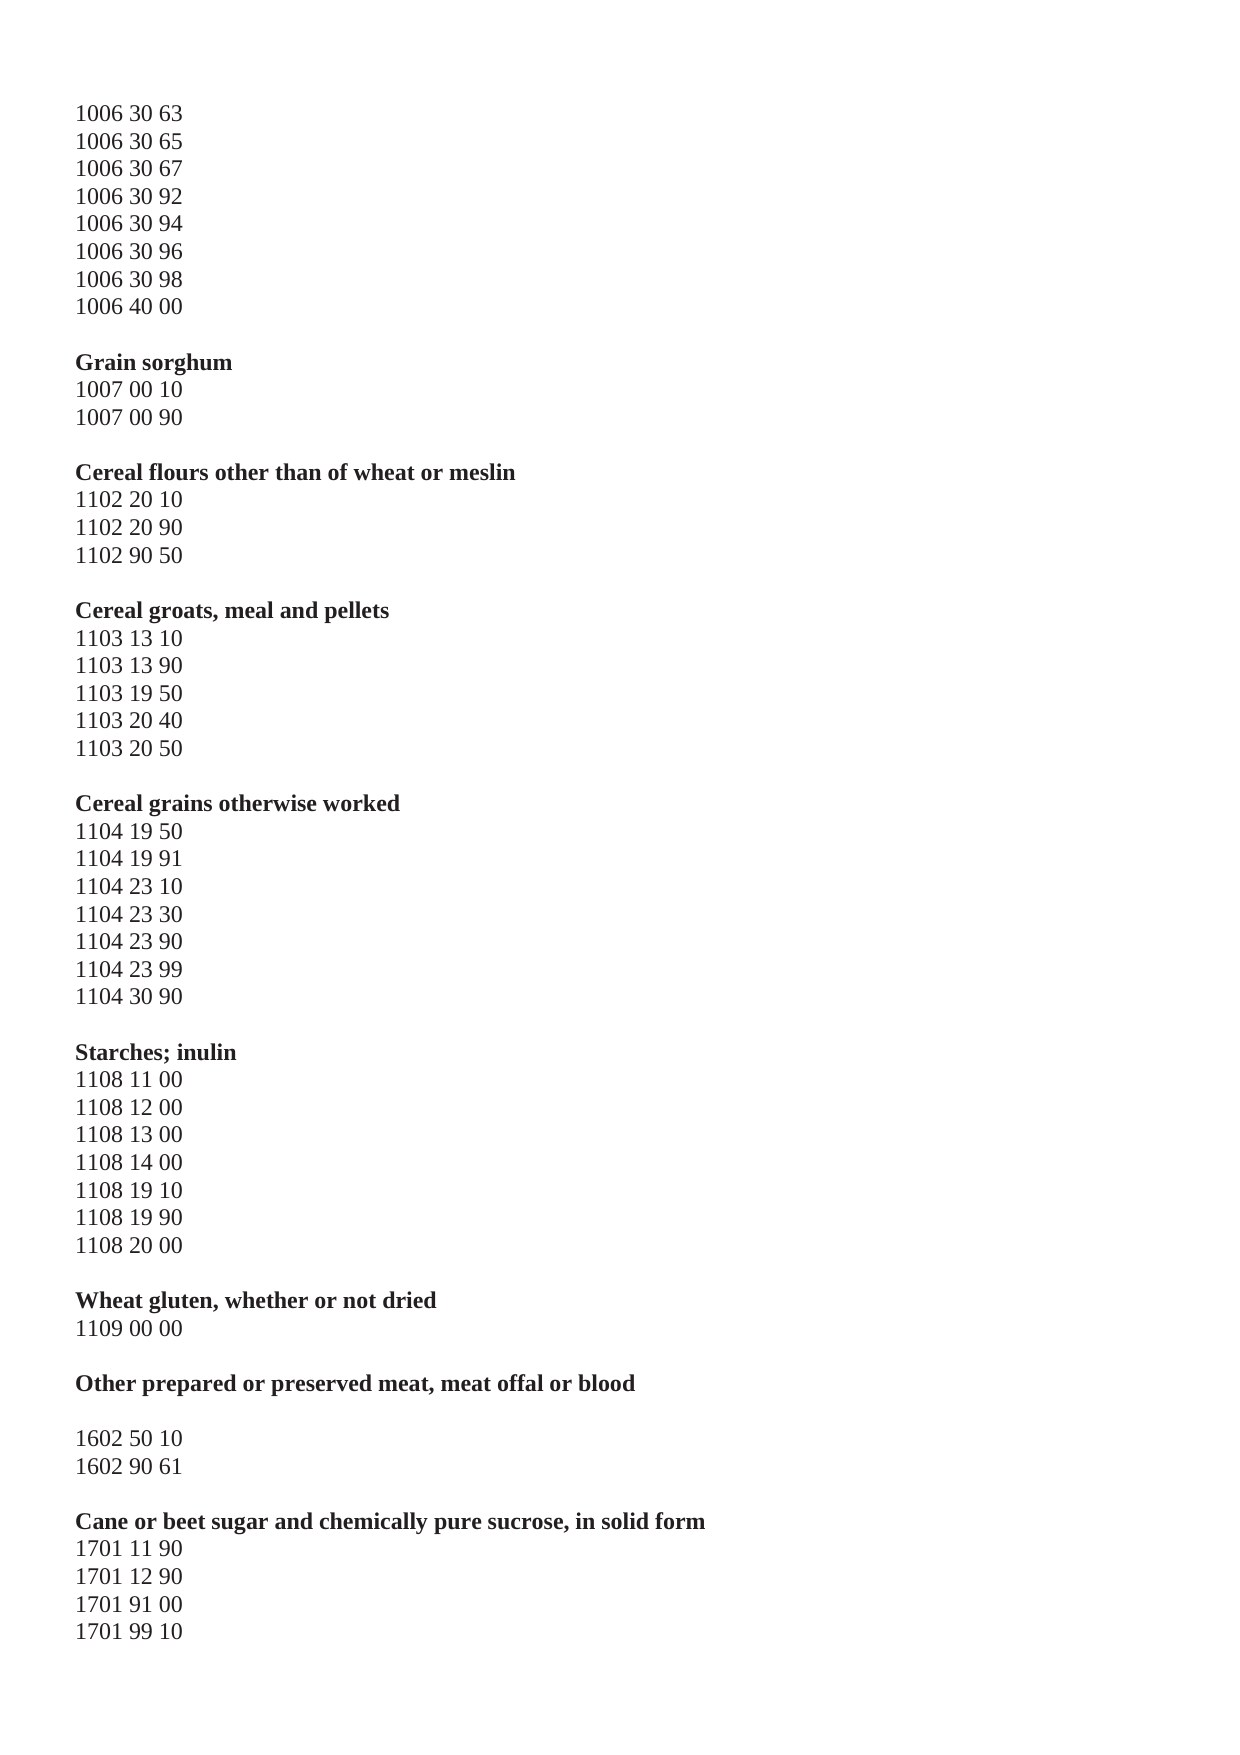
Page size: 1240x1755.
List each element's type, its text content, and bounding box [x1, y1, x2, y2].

text 1104 19 50 [75, 817, 1164, 844]
text 1104 30 90 [75, 982, 1164, 1010]
text 1602 50 10 [75, 1424, 1164, 1452]
text 1108 19 90 [75, 1203, 1164, 1231]
text 1104 23 99 [75, 955, 1164, 982]
text 1109 00 00 [75, 1314, 1164, 1341]
text 1103 20 50 [75, 734, 1164, 762]
text 1701 12 90 [75, 1562, 1164, 1590]
text 1006 30 96 [75, 237, 1164, 265]
text 1104 23 10 [75, 872, 1164, 899]
text 1104 23 30 [75, 899, 1164, 927]
text 1103 13 10 [75, 623, 1164, 651]
text 1007 00 90 [75, 403, 1164, 430]
text 1701 99 10 [75, 1617, 1164, 1645]
text 1006 30 67 [75, 154, 1164, 182]
text Cereal grains otherwise worked [75, 789, 1164, 817]
text 1006 30 65 [75, 127, 1164, 154]
text 1602 90 61 [75, 1452, 1164, 1479]
text Grain sorghum [75, 347, 1164, 375]
text 1108 11 00 [75, 1065, 1164, 1093]
text 1006 30 92 [75, 182, 1164, 209]
text 1007 00 10 [75, 375, 1164, 403]
text 1103 19 50 [75, 679, 1164, 706]
text 1108 12 00 [75, 1093, 1164, 1120]
text 1006 30 98 [75, 265, 1164, 292]
text 1102 90 50 [75, 541, 1164, 568]
text 1108 14 00 [75, 1148, 1164, 1176]
text 1102 20 10 [75, 486, 1164, 513]
text 1108 20 00 [75, 1231, 1164, 1258]
text 1108 19 10 [75, 1176, 1164, 1203]
text Other prepared or preserved meat, meat offal or blood [75, 1369, 1164, 1396]
text 1103 20 40 [75, 706, 1164, 734]
text 1006 40 00 [75, 292, 1164, 320]
text Cereal groats, meal and pellets [75, 596, 1164, 623]
text Cane or beet sugar and chemically pure sucrose, in solid form [75, 1507, 1164, 1534]
text 1102 20 90 [75, 513, 1164, 541]
text 1701 11 90 [75, 1534, 1164, 1562]
text 1006 30 94 [75, 209, 1164, 237]
text 1104 19 91 [75, 844, 1164, 872]
text 1104 23 90 [75, 927, 1164, 955]
text 1103 13 90 [75, 651, 1164, 679]
text 1701 91 00 [75, 1590, 1164, 1617]
text Starches; inulin [75, 1038, 1164, 1065]
text 1108 13 00 [75, 1120, 1164, 1148]
text Wheat gluten, whether or not dried [75, 1286, 1164, 1314]
text 1006 30 63 [75, 99, 1164, 127]
text Cereal flours other than of wheat or meslin [75, 458, 1164, 486]
